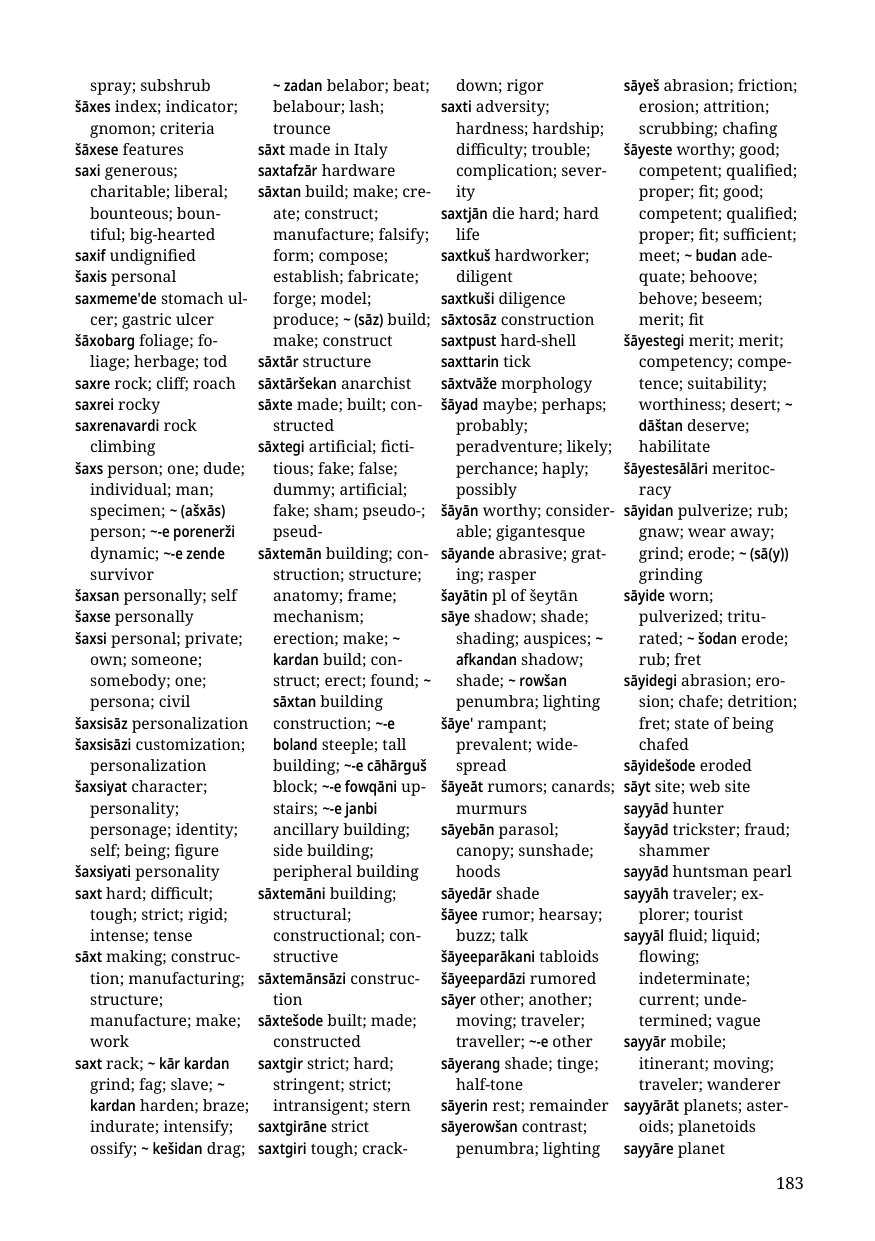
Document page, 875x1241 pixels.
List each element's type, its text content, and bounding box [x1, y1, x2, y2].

text šāyān worthy; consider­able; gi­gantesque [441, 500, 616, 542]
text šāyestesālāri meritoc­racy [624, 457, 799, 500]
text sāyidešode eroded [624, 755, 799, 776]
text sayyār mobile; itinerant; mov­ing; traveler; wan­derer [624, 1031, 799, 1095]
text saxttarin tick [441, 351, 616, 372]
text sāxtemānsāzi construc­tion [258, 967, 433, 1010]
text sāyerin rest; remainder [441, 1095, 616, 1116]
text spray; subshrub [75, 75, 250, 96]
text sayyāre planet [624, 1137, 799, 1159]
text saxt rack; ~ kār kardan grind; fag; slave; ~ kardan harden; braze; indurate; intensify; os­sify; ~ kešidan drag; [75, 1052, 250, 1159]
text saxtkuš hardworker; dili­gent [441, 245, 616, 287]
text šāye' rampant; prevalent; wide­spread [441, 712, 616, 776]
text saxrei rocky [75, 394, 250, 415]
text sāxtemān building; con­struction; structure; anatomy; frame; mecha­nism; erection; make; ~ kardan build; con­struct; erect; found; ~ sāxtan building construction; ~-e boland steeple; tall build­ing; ~-e cāhārguš block; ~-e fowqāni up­stairs; ~-e janbi ancillary building; side building; peripheral building [258, 542, 433, 882]
text šaxsiyati personality [75, 861, 250, 882]
text sāxt making; construc­tion; manufacturing; structure; manufacture; make; work [75, 946, 250, 1052]
text šāyestegi merit; merit; compe­tency; compe­tence; suitabil­ity; worthiness; desert; ~ dāštan deserve; habili­tate [624, 330, 799, 457]
text šaxsi personal; private; own; someone; some­body; one; persona; civil [75, 627, 250, 712]
text šaxse personally [75, 606, 250, 627]
text sāxtan build; make; cre­ate; construct; manufac­ture; fal­sify; form; com­pose; estab­lish; fabricate; forge; model; produce; ~ (sāz) build; make; con­struct [258, 181, 433, 351]
text šāyeāt rumors; canards; mur­murs [441, 776, 616, 819]
text saxif undignified [75, 245, 250, 266]
text šayātin pl of šeytān [441, 585, 616, 606]
text šāyeeparākani tabloids [441, 946, 616, 967]
text sāyande abrasive; grat­ing; rasper [441, 542, 616, 585]
text sāxtešode built; made; con­structed [258, 1010, 433, 1052]
text sāye shadow; shade; shad­ing; auspices; ~ afkandan shadow; shade; ~ rowšan penum­bra; lighting [441, 606, 616, 712]
text sāyidegi abrasion; ero­sion; chafe; detrition; fret; state of being chafed [624, 670, 799, 755]
text šāyeste worthy; good; com­petent; qualified; proper; fit; good; compe­tent; qualified; proper; fit; suffi­cient; meet; ~ budan ade­quate; be­hoove; behove; beseem; merit; fit [624, 139, 799, 330]
text sāxtvāže morphology [441, 372, 616, 394]
text sayyād hunter [624, 797, 799, 819]
text sayyāh traveler; ex­plorer; tourist [624, 882, 799, 925]
text šāxobarg foliage; fo­liage; herbage; tod [75, 330, 250, 372]
text sāyerowšan contrast; penum­bra; lighting [441, 1116, 616, 1159]
text saxtafzār hardware [258, 160, 433, 181]
text sayyāl fluid; liquid; flowing; indeterminate; current; unde­termined; vague [624, 925, 799, 1031]
text sayyād huntsman pearl [624, 861, 799, 882]
text saxre rock; cliff; roach [75, 372, 250, 394]
text šayyād trickster; fraud; sham­mer [624, 819, 799, 861]
text sāxtāršekan anarchist [258, 372, 433, 394]
text šāyee rumor; hearsay; buzz; talk [441, 904, 616, 946]
text saxtgir strict; hard; strin­gent; strict; intransigent; stern [258, 1052, 433, 1116]
text šāyeepardāzi rumored [441, 967, 616, 989]
text sāyide worn; pulverized; tritu­rated; ~ šodan erode; rub; fret [624, 585, 799, 670]
text sayyārāt planets; aster­oids; planetoids [624, 1095, 799, 1137]
text šaxsan personally; self [75, 585, 250, 606]
text šaxis personal [75, 266, 250, 287]
text šāxese features [75, 139, 250, 160]
text sāyt site; web site [624, 776, 799, 797]
text šaxsisāz personalization [75, 712, 250, 734]
text sāyer other; another; mov­ing; traveler; trav­eller; ~-e other [441, 989, 616, 1052]
text saxt hard; difficult; tough; strict; rigid; in­tense; tense [75, 882, 250, 946]
text šaxsiyat character; persona­lity; personage; iden­tity; self; be­ing; figure [75, 776, 250, 861]
text saxtgirāne strict [258, 1116, 433, 1137]
text saxi generous; charitable; lib­eral; bounteous; boun­tiful; big-hearted [75, 160, 250, 245]
text saxtgiri tough; crack­ [258, 1137, 433, 1159]
text šāxes index; indicator; gno­mon; criteria [75, 96, 250, 139]
text saxti adversity; hardness; hard­ship; difficulty; trou­ble; com­plication; sever­ity [441, 96, 616, 202]
text saxtpust hard-shell [441, 330, 616, 351]
text saxtjān die hard; hard life [441, 202, 616, 245]
text sāyidan pulverize; rub; gnaw; wear away; grind; erode; ~ (sā(y)) grinding [624, 500, 799, 585]
text sāxtār structure [258, 351, 433, 372]
text sāxt made in Italy [258, 139, 433, 160]
text sāyerang shade; tinge; half-tone [441, 1052, 616, 1095]
text sāxte made; built; con­structed [258, 394, 433, 436]
text saxtkuši diligence [441, 287, 616, 309]
text sāyeš abrasion; friction; ero­sion; attrition; scrub­bing; chafing [624, 75, 799, 139]
text sāyebān parasol; canopy; sun­shade; hoods [441, 819, 616, 882]
text sāxtemāni building; struc­tural; constructional; con­structive [258, 882, 433, 967]
text saxmeme'de stomach ul­cer; gastric ulcer [75, 287, 250, 330]
text sāxtosāz construction [441, 309, 616, 330]
text sāxtegi artificial; ficti­tious; fake; false; dummy; artifi­cial; fake; sham; pseudo-; pseud- [258, 436, 433, 542]
text ~ zadan belabor; beat; be­labour; lash; trounce [258, 75, 433, 139]
text sāyedār shade [441, 882, 616, 904]
text šāyad maybe; perhaps; proba­bly; peradventure; likely; perchance; haply; possibly [441, 394, 616, 500]
text saxrenavardi rock climbing [75, 415, 250, 457]
text šaxsisāzi customization; per­sonalization [75, 734, 250, 776]
text šaxs person; one; dude; in­dividual; man; speci­men; ~ (ašxās) person; ~-e porenerži dynamic; ~-e zende survivor [75, 457, 250, 585]
text down; rigor [441, 75, 616, 96]
